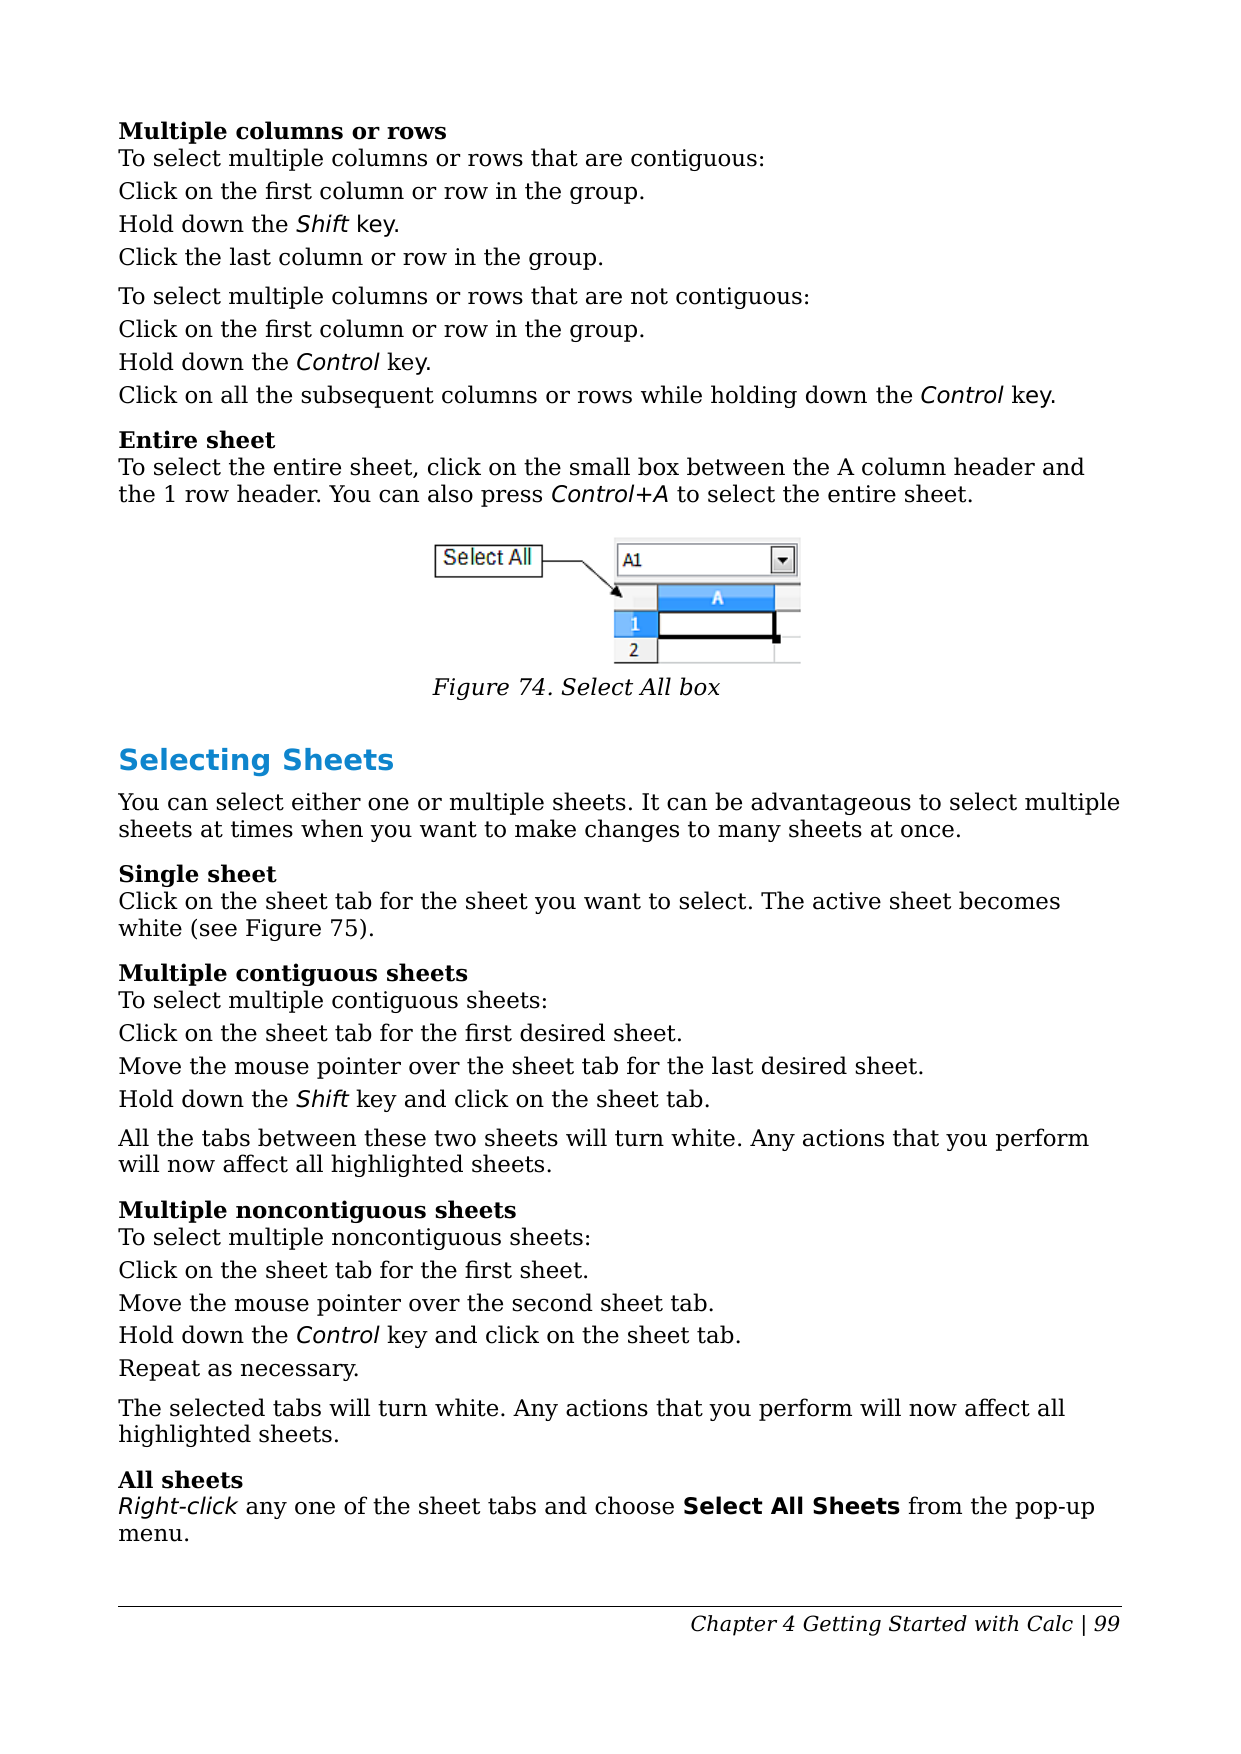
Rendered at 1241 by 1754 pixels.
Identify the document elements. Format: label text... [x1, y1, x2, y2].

text Multiple noncontiguous sheets [118, 1197, 1122, 1224]
text Multiple columns or rows [118, 118, 1122, 145]
text Click on the sheet tab for the first sheet. [118, 1257, 1122, 1283]
text Repeat as necessary. [118, 1356, 1122, 1382]
text Move the mouse pointer over the sheet tab for the last desired sheet. [118, 1053, 1122, 1079]
text Multiple contiguous sheets [118, 960, 1122, 987]
list To select multiple columns or rows that are not contiguous: [118, 283, 1122, 310]
text Click on the sheet tab for the sheet you want to select. The active sheet becomes white (see Figure 75). [118, 888, 1122, 942]
text Hold down the Shift key and click on the sheet tab. [118, 1086, 1122, 1112]
text Hold down the Control key and click on the sheet tab. [118, 1323, 1122, 1349]
subtitle Selecting Sheets [118, 743, 1122, 777]
picture [432, 532, 808, 668]
text Click on the sheet tab for the first desired sheet. [118, 1020, 1122, 1047]
text Click on the first column or row in the group. [118, 316, 1122, 343]
text Entire sheet [118, 427, 1122, 454]
list To select multiple contiguous sheets: [118, 987, 1122, 1013]
text The selected tabs will turn white. Any actions that you perform will now affect all highlighted sheets. [118, 1395, 1122, 1448]
text Hold down the Control key. [118, 349, 1122, 376]
text Figure 74. Select All box [433, 674, 807, 700]
text Click on the first column or row in the group. [118, 178, 1122, 205]
text You can select either one or multiple sheets. It can be advantageous to select multiple sheets at times when you want to make changes to many sheets at once. [118, 789, 1122, 843]
text All the tabs between these two sheets will turn white. Any actions that you perform will now affect all highlighted sheets. [118, 1125, 1122, 1178]
text All sheets [118, 1466, 1122, 1493]
text Hold down the Shift key. [118, 211, 1122, 238]
text To select the entire sheet, click on the small box between the A column header and the 1 row header. You can also press Control+A to select the entire sheet. [118, 454, 1122, 507]
text Move the mouse pointer over the second sheet tab. [118, 1290, 1122, 1316]
text Click the last column or row in the group. [118, 244, 1122, 271]
text Right-click any one of the sheet tabs and choose Select All Sheets from the pop-up menu. [118, 1493, 1122, 1547]
text Single sheet [118, 861, 1122, 888]
text Click on all the subsequent columns or rows while holding down the Control key. [118, 382, 1122, 409]
list To select multiple noncontiguous sheets: [118, 1224, 1122, 1250]
list To select multiple columns or rows that are contiguous: [118, 145, 1122, 172]
